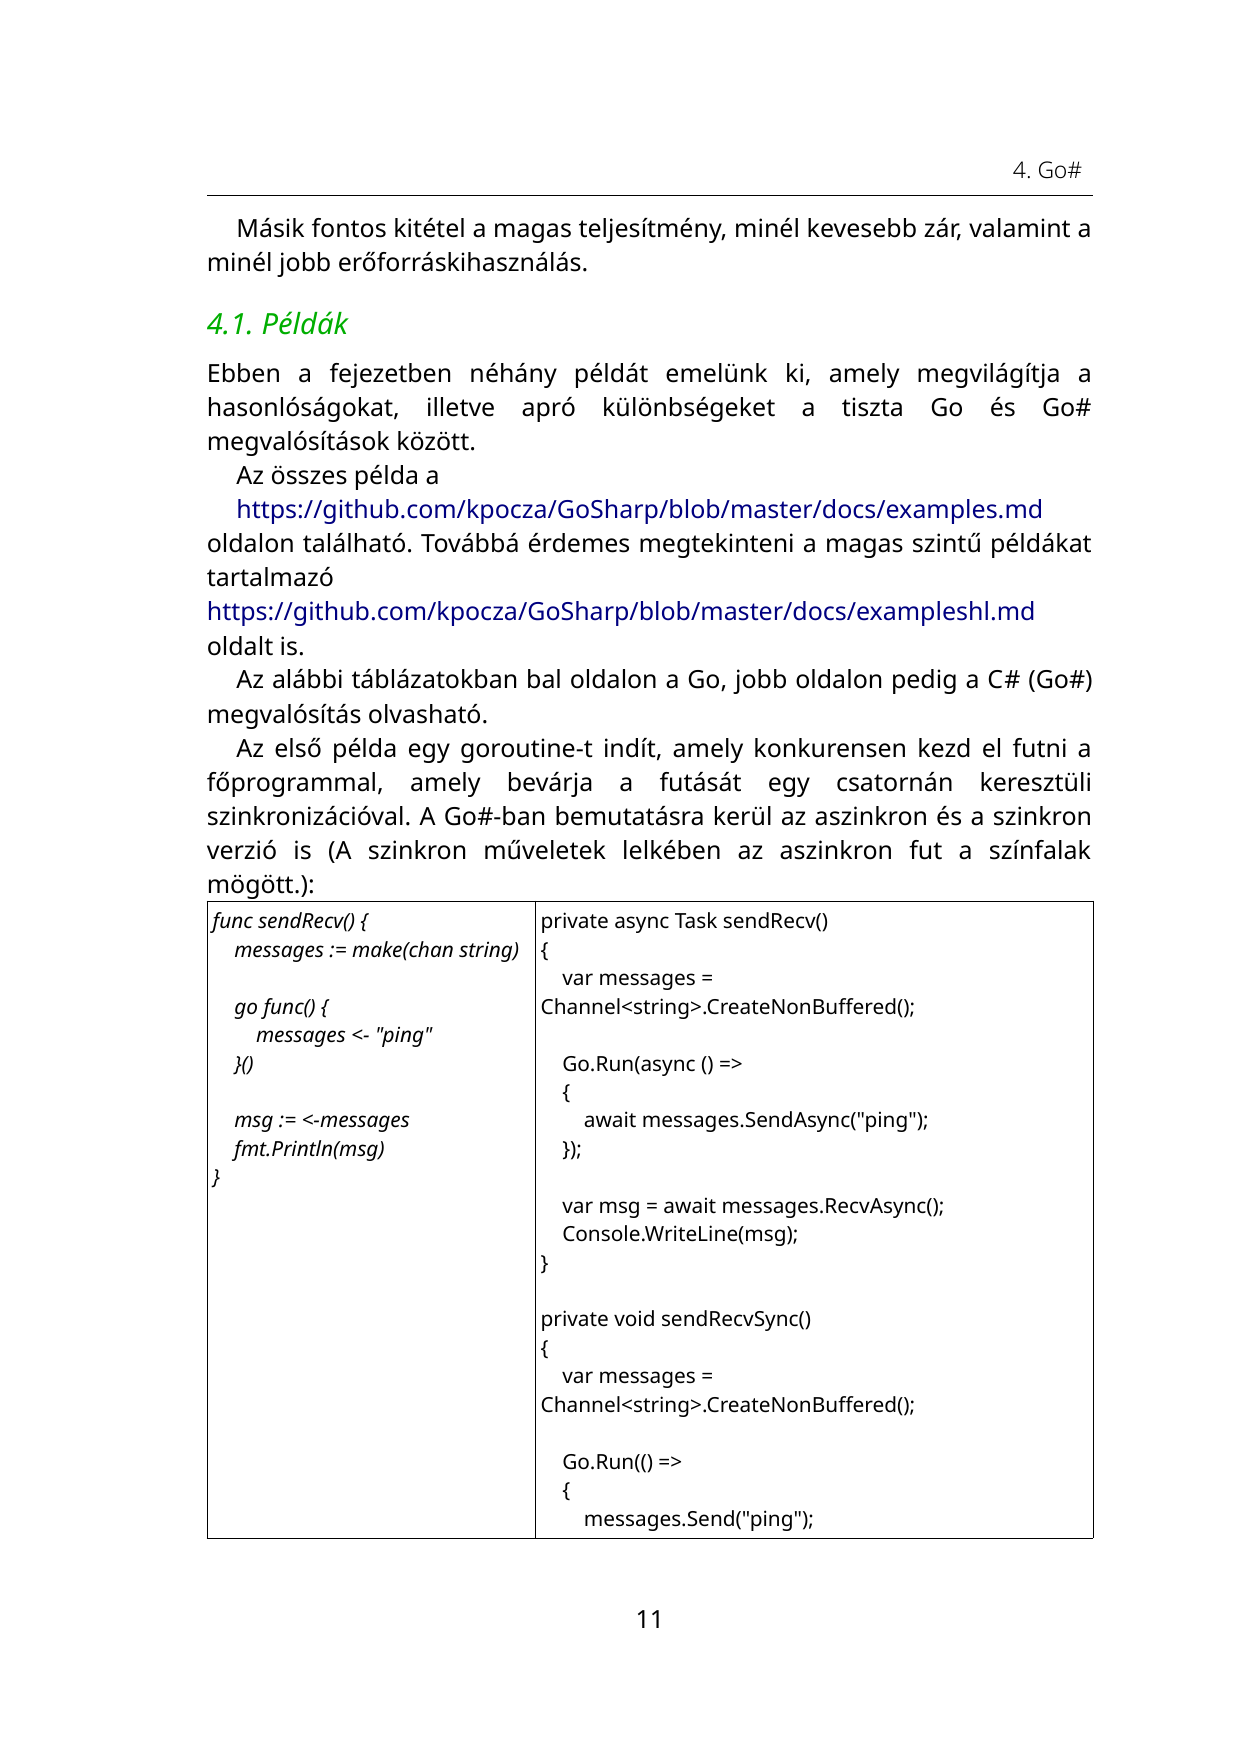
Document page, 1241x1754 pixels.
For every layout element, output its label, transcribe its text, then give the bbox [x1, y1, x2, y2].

text Ebben a fejezetben néhány példát emelünk ki, amely megvilágítja a hasonlóságokat, illetve apró különbségeket a tiszta Go és Go# megvalósítások között. [207, 356, 1093, 458]
text Másik fontos kitétel a magas teljesítmény, minél kevesebb zár, valamint a minél jobb erőforráskihasználás. [207, 210, 1093, 278]
table_header func sendRecv() { messages := make(chan string) go func() { messages <- "ping" }() msg := <-messages fmt.Println(msg) } [208, 902, 535, 1538]
text https://github.com/kpocza/GoSharp/blob/master/docs/examples.md oldalon található. Továbbá érdemes megtekinteni a magas szintű példákat tartalmazó https://github.com/kpocza/GoSharp/blob/master/docs/exampleshl.md oldalt is. [207, 492, 1093, 662]
subtitle Példák [207, 303, 1093, 343]
table_header private async Task sendRecv() { var messages = Channel<string>.CreateNonBuffered(); Go.Run(async () => { await messages.SendAsync("ping"); }); var msg = await messages.RecvAsync(); Console.WriteLine(msg); } private void sendRecvSync() { var messages = Channel<string>.CreateNonBuffered(); Go.Run(() => { messages.Send("ping"); [536, 902, 1093, 1538]
text Az összes példa a [207, 458, 1093, 492]
text Az alábbi táblázatokban bal oldalon a Go, jobb oldalon pedig a C# (Go#) megvalósítás olvasható. [207, 662, 1093, 730]
text Az első példa egy goroutine-t indít, amely konkurensen kezd el futni a főprogrammal, amely bevárja a futását egy csatornán keresztüli szinkronizációval. A Go#-ban bemutatásra kerül az aszinkron és a szinkron verzió is (A szinkron műveletek lelkében az aszinkron fut a színfalak mögött.): [207, 730, 1093, 901]
